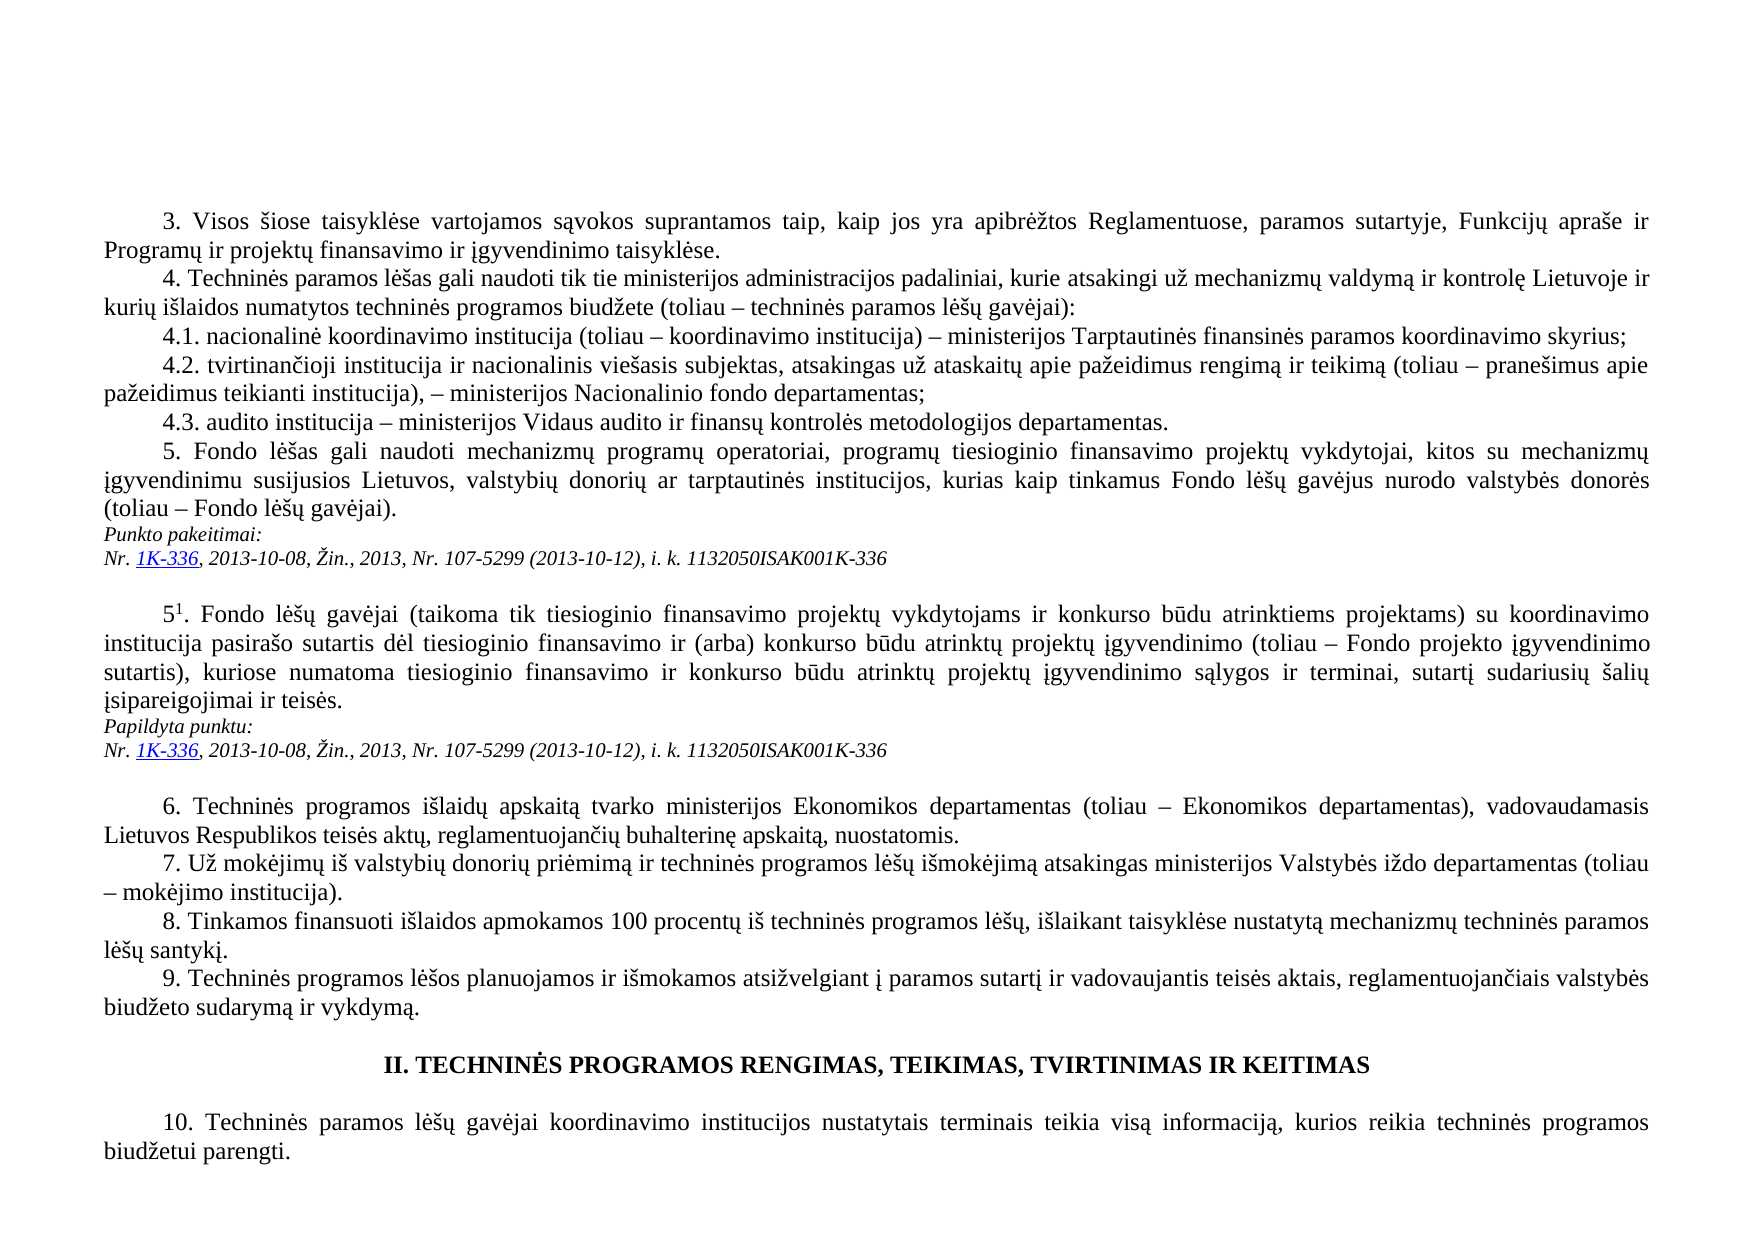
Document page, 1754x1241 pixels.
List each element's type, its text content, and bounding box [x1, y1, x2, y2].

text 10. Techninės paramos lėšų gavėjai koordinavimo institucijos nustatytais terminais teikia visą informaciją, kurios reikia techninės programos biudžetui parengti. [103, 1107, 1651, 1165]
text 7. Už mokėjimų iš valstybių donorių priėmimą ir techninės programos lėšų išmokėjimą atsakingas ministerijos Valstybės iždo departamentas (toliau – mokėjimo institucija). [103, 848, 1651, 906]
text 4.1. nacionalinė koordinavimo institucija (toliau – koordinavimo institucija) – ministerijos Tarptautinės finansinės paramos koordinavimo skyrius; [103, 321, 1651, 350]
text 6. Techninės programos išlaidų apskaitą tvarko ministerijos Ekonomikos departamentas (toliau – Ekonomikos departamentas), vadovaudamasis Lietuvos Respublikos teisės aktų, reglamentuojančių buhalterinę apskaitą, nuostatomis. [103, 791, 1651, 848]
text Punkto pakeitimai: [103, 522, 1651, 546]
text Nr. 1K-336, 2013-10-08, Žin., 2013, Nr. 107-5299 (2013-10-12), i. k. 1132050ISAK001K-336 [103, 546, 1651, 570]
text 9. Techninės programos lėšos planuojamos ir išmokamos atsižvelgiant į paramos sutartį ir vadovaujantis teisės aktais, reglamentuojančiais valstybės biudžeto sudarymą ir vykdymą. [103, 963, 1651, 1021]
text 4.2. tvirtinančioji institucija ir nacionalinis viešasis subjektas, atsakingas už ataskaitų apie pažeidimus rengimą ir teikimą (toliau – pranešimus apie pažeidimus teikianti institucija), – ministerijos Nacionalinio fondo departamentas; [103, 350, 1651, 407]
text 8. Tinkamos finansuoti išlaidos apmokamos 100 procentų iš techninės programos lėšų, išlaikant taisyklėse nustatytą mechanizmų techninės paramos lėšų santykį. [103, 906, 1651, 963]
text 4.3. audito institucija – ministerijos Vidaus audito ir finansų kontrolės metodologijos departamentas. [103, 407, 1651, 436]
text 51. Fondo lėšų gavėjai (taikoma tik tiesioginio finansavimo projektų vykdytojams ir konkurso būdu atrinktiems projektams) su koordinavimo institucija pasirašo sutartis dėl tiesioginio finansavimo ir (arba) konkurso būdu atrinktų projektų įgyvendinimo (toliau – Fondo projekto įgyvendinimo sutartis), kuriose numatoma tiesioginio finansavimo ir konkurso būdu atrinktų projektų įgyvendinimo sąlygos ir terminai, sutartį sudariusių šalių įsipareigojimai ir teisės. [103, 599, 1651, 714]
text Nr. 1K-336, 2013-10-08, Žin., 2013, Nr. 107-5299 (2013-10-12), i. k. 1132050ISAK001K-336 [103, 738, 1651, 762]
text 3. Visos šiose taisyklėse vartojamos sąvokos suprantamos taip, kaip jos yra apibrėžtos Reglamentuose, paramos sutartyje, Funkcijų apraše ir Programų ir projektų finansavimo ir įgyvendinimo taisyklėse. [103, 206, 1651, 263]
text Papildyta punktu: [103, 714, 1651, 738]
text 5. Fondo lėšas gali naudoti mechanizmų programų operatoriai, programų tiesioginio finansavimo projektų vykdytojai, kitos su mechanizmų įgyvendinimu susijusios Lietuvos, valstybių donorių ar tarptautinės institucijos, kurias kaip tinkamus Fondo lėšų gavėjus nurodo valstybės donorės (toliau – Fondo lėšų gavėjai). [103, 436, 1651, 522]
text 4. Techninės paramos lėšas gali naudoti tik tie ministerijos administracijos padaliniai, kurie atsakingi už mechanizmų valdymą ir kontrolę Lietuvoje ir kurių išlaidos numatytos techninės programos biudžete (toliau – techninės paramos lėšų gavėjai): [103, 263, 1651, 321]
text II. TECHNINĖS PROGRAMOS RENGIMAS, TEIKIMAS, TVIRTINIMAS IR KEITIMAS [103, 1050, 1651, 1078]
